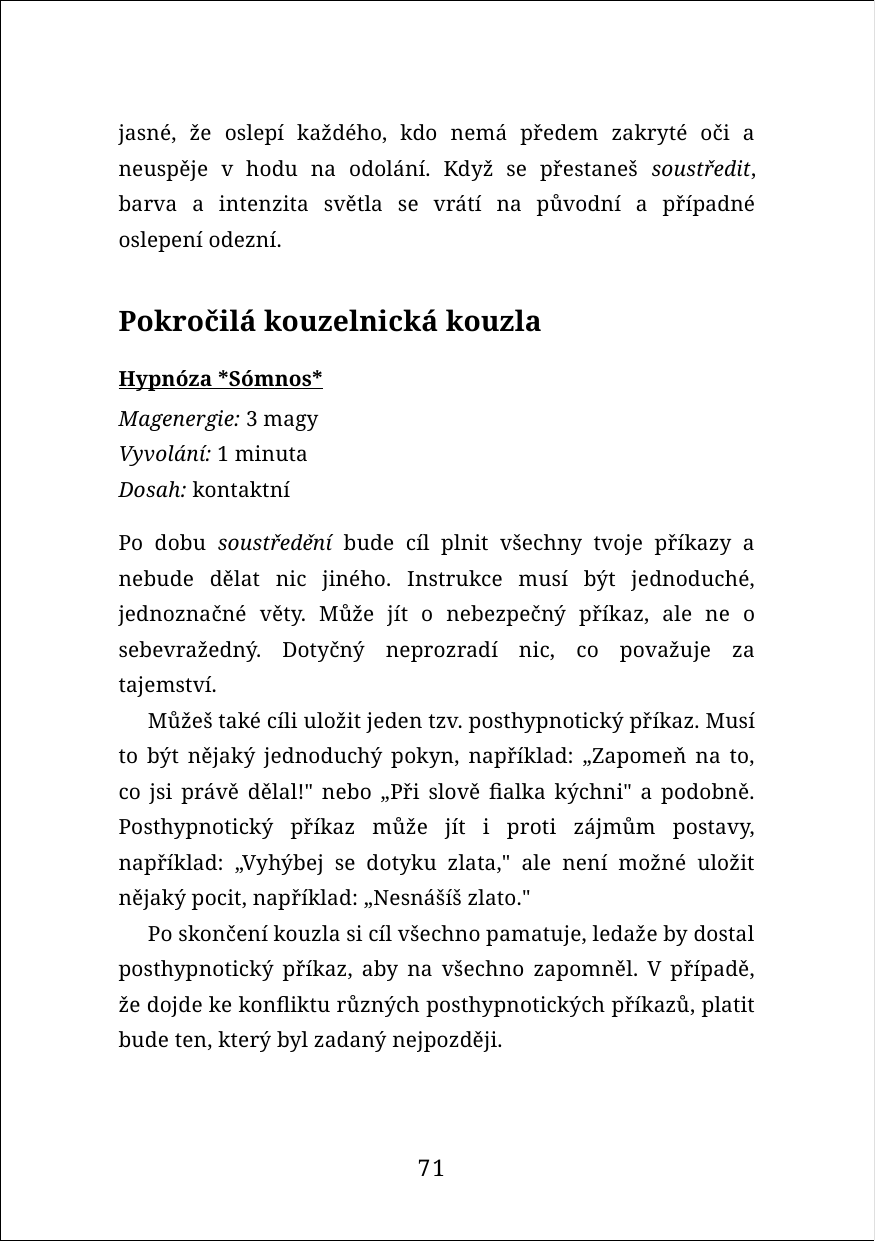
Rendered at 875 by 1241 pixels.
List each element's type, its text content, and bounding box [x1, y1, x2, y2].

text jasné, že oslepí každého, kdo nemá předem zakryté oči a neuspěje v hodu na odolání. Když se přestaneš soustředit, barva a intenzita světla se vrátí na původní a případné oslepení odezní. [118, 118, 756, 253]
subtitle Hypnóza *Sómnos* [118, 364, 756, 392]
text Po dobu soustředění bude cíl plnit všechny tvoje příkazy a nebude dělat nic jiného. Instrukce musí být jednoduché, jednoznačné věty. Může jít o nebezpečný příkaz, ale ne o sebevražedný. Dotyčný neprozradí nic, co považuje za tajemství. Můžeš také cíli uložit jeden tzv. posthypnotický příkaz. Musí to být nějaký jednoduchý pokyn, například: „Zapomeň na to, co jsi právě dělal!" nebo „Při slově fialka kýchni" a podobně. Posthypnotický příkaz může jít i proti zájmům postavy, například: „Vyhýbej se dotyku zlata," ale není možné uložit nějaký pocit, například: „Nesnášíš zlato." Po skončení kouzla si cíl všechno pamatuje, ledaže by dostal posthypnotický příkaz, aby na všechno zapomněl. V případě, že dojde ke konfliktu různých posthypnotických příkazů, platit bude ten, který byl zadaný nejpozději. [118, 528, 756, 1054]
subtitle Pokročilá kouzelnická kouzla [118, 302, 756, 340]
text Magenergie: 3 magy Vyvolání: 1 minuta Dosah: kontaktní [118, 404, 756, 503]
